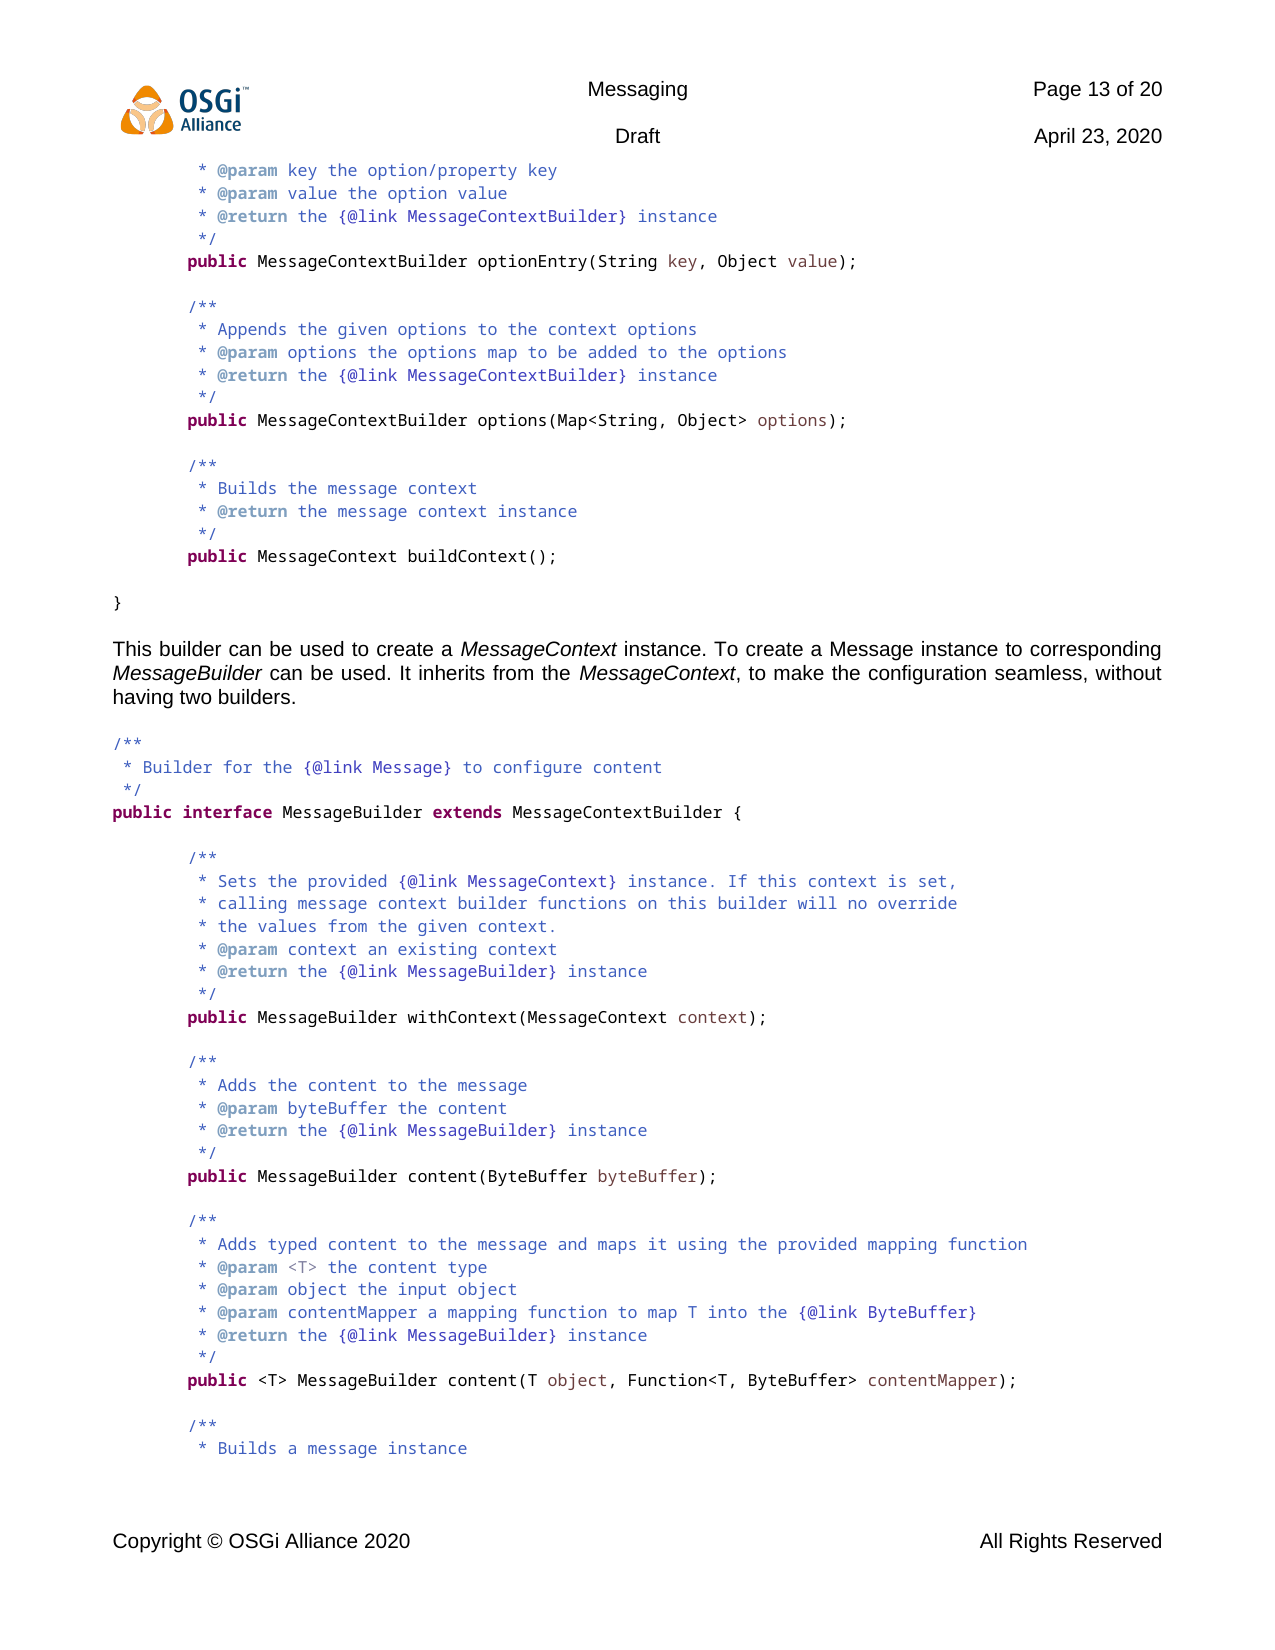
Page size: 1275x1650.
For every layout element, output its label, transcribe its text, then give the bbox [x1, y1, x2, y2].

text */ [112, 983, 1162, 1005]
text */ [112, 778, 1162, 801]
text * @param context an existing context [112, 937, 1162, 960]
text public <T> MessageBuilder content(T object, Function<T, ByteBuffer> contentMapper); [112, 1369, 1162, 1391]
text * @return the {@link MessageBuilder} instance [112, 1323, 1162, 1346]
text * @param contentMapper a mapping function to map T into the {@link ByteBuffer} [112, 1301, 1162, 1323]
text public MessageContextBuilder options(Map<String, Object> options); [112, 409, 1162, 431]
text /** [112, 295, 1162, 318]
text * Builds a message instance [112, 1437, 1162, 1459]
text * @return the {@link MessageBuilder} instance [112, 960, 1162, 983]
text } [112, 590, 1162, 613]
text /** [112, 1210, 1162, 1232]
text * @param <T> the content type [112, 1255, 1162, 1278]
text * @param options the options map to be added to the options [112, 341, 1162, 363]
text */ [112, 1346, 1162, 1369]
text public MessageContext buildContext(); [112, 545, 1162, 568]
text * @return the {@link MessageContextBuilder} instance [112, 204, 1162, 227]
text * Appends the given options to the context options [112, 318, 1162, 341]
text * @param key the option/property key [112, 159, 1162, 182]
text * @param object the input object [112, 1278, 1162, 1301]
text /** [112, 846, 1162, 869]
text */ [112, 227, 1162, 250]
text * Builds the message context [112, 477, 1162, 499]
text * @param byteBuffer the content [112, 1096, 1162, 1119]
picture [113, 78, 257, 142]
text */ [112, 386, 1162, 409]
text /** [112, 1051, 1162, 1073]
text /** [112, 454, 1162, 477]
text * @return the message context instance [112, 499, 1162, 522]
text * @return the {@link MessageBuilder} instance [112, 1119, 1162, 1142]
text * Adds the content to the message [112, 1073, 1162, 1096]
text * Adds typed content to the message and maps it using the provided mapping function [112, 1232, 1162, 1255]
text public MessageContextBuilder optionEntry(String key, Object value); [112, 250, 1162, 272]
text */ [112, 522, 1162, 545]
text This builder can be used to create a MessageContext instance. To create a Message instance to corresponding MessageBuilder can be used. It inherits from the MessageContext, to make the configuration seamless, without having two builders. [112, 637, 1162, 709]
text public interface MessageBuilder extends MessageContextBuilder { [112, 801, 1162, 824]
text /** [112, 1414, 1162, 1437]
text public MessageBuilder content(ByteBuffer byteBuffer); [112, 1164, 1162, 1187]
text * @return the {@link MessageContextBuilder} instance [112, 363, 1162, 386]
text */ [112, 1142, 1162, 1164]
text * Sets the provided {@link MessageContext} instance. If this context is set, [112, 869, 1162, 892]
text * calling message context builder functions on this builder will no override [112, 892, 1162, 914]
text public MessageBuilder withContext(MessageContext context); [112, 1005, 1162, 1028]
text * the values from the given context. [112, 914, 1162, 937]
text * Builder for the {@link Message} to configure content [112, 756, 1162, 778]
text /** [112, 733, 1162, 756]
text * @param value the option value [112, 182, 1162, 204]
